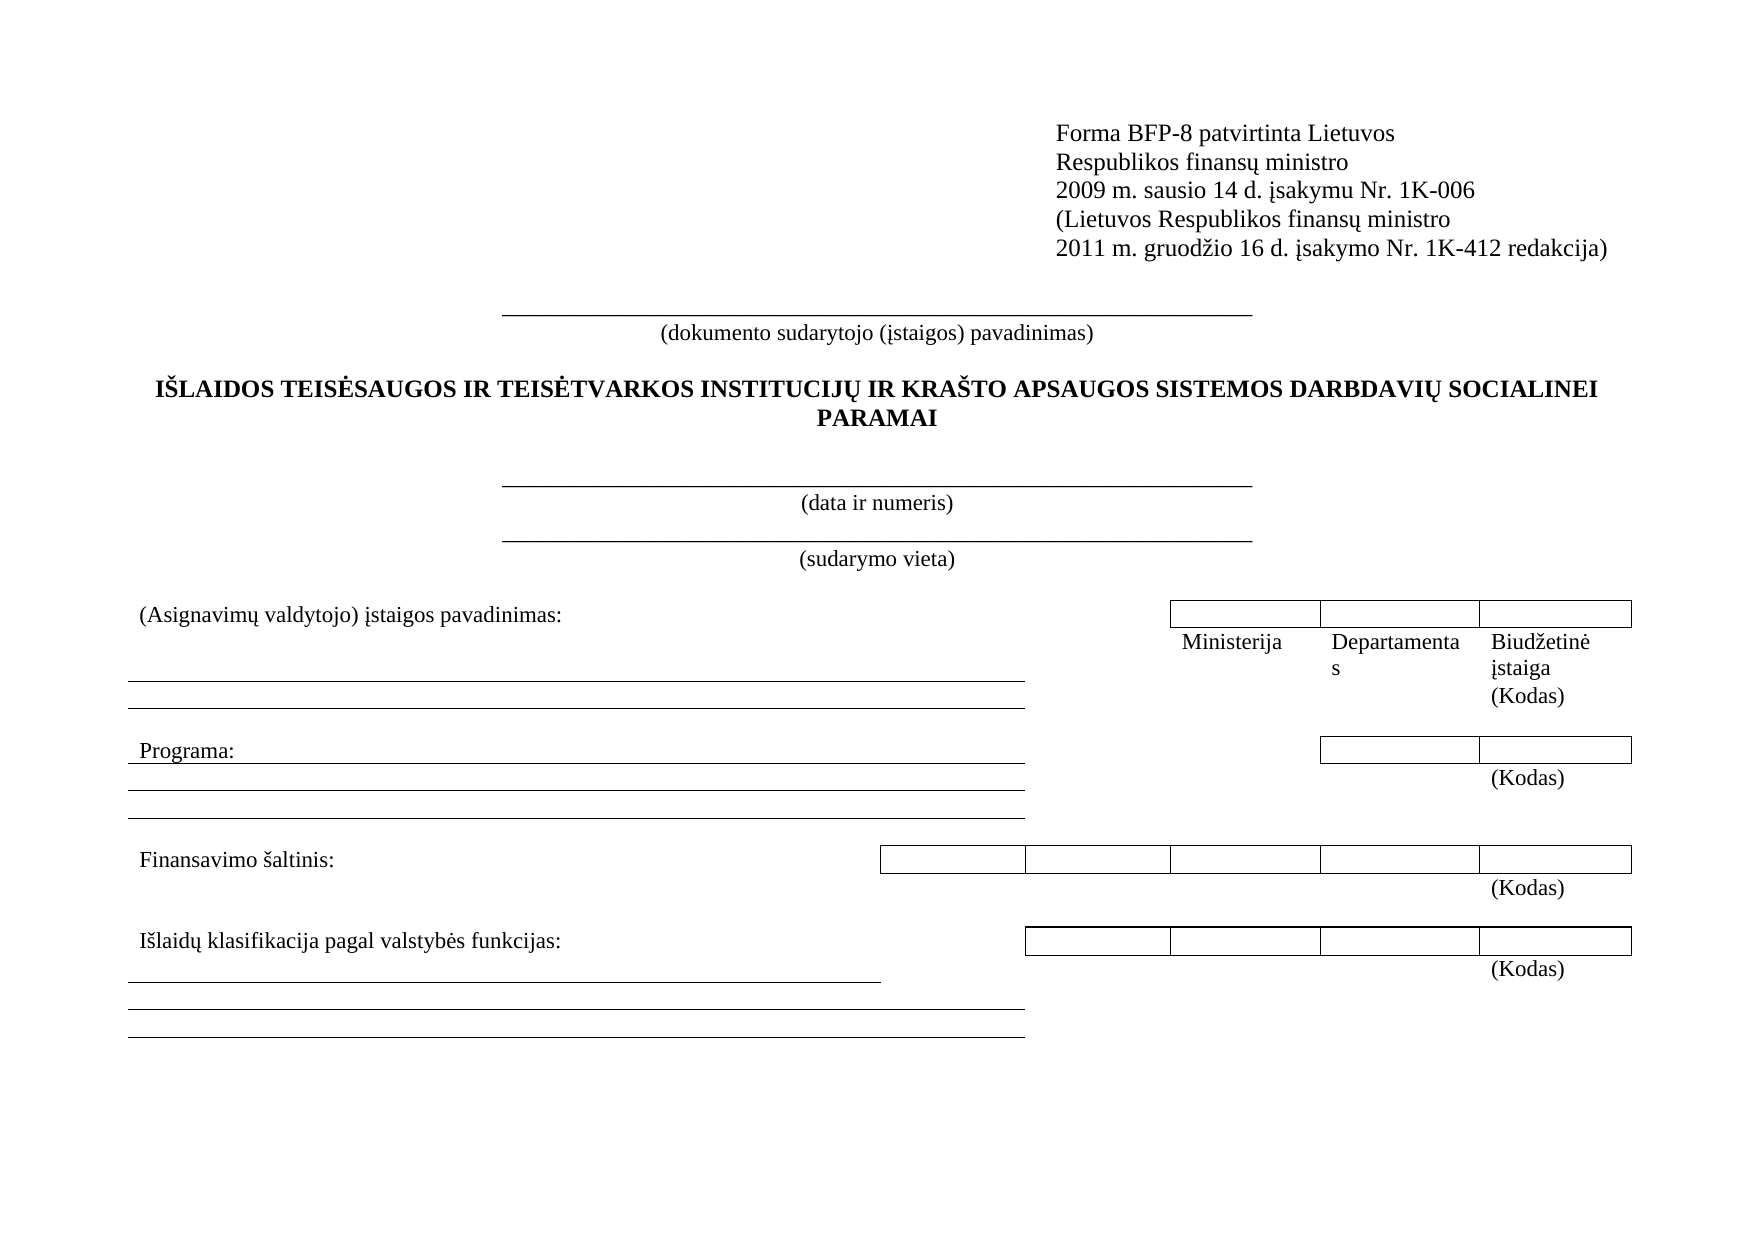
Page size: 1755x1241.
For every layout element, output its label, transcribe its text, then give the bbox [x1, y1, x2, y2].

table_cell [1170, 708, 1320, 736]
table_cell [1480, 708, 1631, 736]
table_cell [128, 682, 1025, 708]
table_cell Išlaidų klasifikacija pagal valstybės funkcijas: [128, 926, 881, 954]
table_cell [1321, 737, 1479, 763]
text (sudarymo vieta) [118, 544, 1636, 571]
table_cell (Kodas) [1480, 764, 1631, 790]
table_header [1321, 601, 1479, 627]
table_cell [128, 1010, 1025, 1037]
table_cell [1025, 982, 1170, 1009]
table_cell [128, 819, 881, 845]
table_cell [1480, 900, 1631, 926]
table_cell [128, 900, 881, 926]
table_cell [1025, 763, 1170, 790]
table_cell [1025, 790, 1170, 818]
table_header [1171, 601, 1320, 627]
table_cell [1025, 681, 1170, 708]
table_cell [1480, 790, 1631, 818]
table_cell [128, 627, 1025, 681]
table_cell [1170, 681, 1320, 708]
table_cell Ministerija [1170, 628, 1320, 681]
table_cell (Kodas) [1480, 956, 1631, 982]
text (Lietuvos Respublikos finansų ministro [1056, 204, 1636, 233]
table_cell [1480, 846, 1631, 873]
table_header (Asignavimų valdytojo) įstaigos pavadinimas: [128, 600, 1025, 627]
table_cell [1025, 1009, 1170, 1037]
table_cell [1320, 790, 1479, 818]
table_cell [1025, 874, 1170, 900]
table_cell [881, 819, 1025, 845]
table_cell [1320, 764, 1479, 790]
text Respublikos finansų ministro [1056, 147, 1636, 176]
table_cell [128, 709, 1025, 736]
table_cell [128, 982, 1025, 1009]
table_cell [1170, 900, 1320, 926]
table_cell [1170, 1009, 1320, 1037]
table_cell [1320, 1009, 1479, 1037]
table_cell Finansavimo šaltinis: [128, 845, 880, 873]
table_cell [1025, 736, 1170, 763]
table_cell [1480, 1009, 1631, 1037]
text ____________________________________________________________ [118, 516, 1636, 544]
table_cell [881, 900, 1025, 926]
table_cell [881, 926, 1025, 954]
table_cell [1025, 708, 1170, 736]
text Forma BFP-8 patvirtinta Lietuvos [1056, 118, 1636, 147]
table_cell [1320, 818, 1479, 845]
table_cell [881, 874, 1025, 900]
table_cell Departamentas [1320, 628, 1479, 681]
table_cell [1321, 846, 1479, 873]
table_cell [881, 846, 1025, 873]
text ____________________________________________________________ [118, 291, 1636, 319]
table_cell [1171, 928, 1320, 954]
table_cell [1320, 681, 1479, 708]
table_cell [1480, 982, 1631, 1009]
table_cell [128, 955, 881, 982]
table_cell [1320, 982, 1479, 1009]
text ____________________________________________________________ [118, 461, 1636, 489]
table_header [1480, 601, 1631, 627]
table_cell [128, 791, 1025, 818]
table_cell [1320, 708, 1479, 736]
table_cell Biudžetinė įstaiga [1480, 628, 1631, 681]
table_cell [1320, 956, 1479, 982]
table_cell [1170, 956, 1320, 982]
table_cell [1026, 928, 1170, 954]
table_cell [1170, 763, 1320, 790]
table_cell [881, 955, 1025, 982]
table_cell [1025, 900, 1170, 926]
table_cell (Kodas) [1480, 681, 1631, 708]
table_cell [1321, 928, 1479, 954]
text IŠLAIDOS TEISĖSAUGOS IR TEISĖTVARKOS INSTITUCIJŲ IR KRAŠTO APSAUGOS SISTEMOS DARBDAVIŲ SOCIALINEI PARAMAI [118, 374, 1636, 432]
table_cell [1171, 846, 1320, 873]
text (dokumento sudarytojo (įstaigos) pavadinimas) [118, 319, 1636, 346]
table_cell (Kodas) [1480, 874, 1631, 900]
table_cell [1025, 627, 1170, 681]
table_cell [1320, 874, 1479, 900]
table_cell [1026, 846, 1170, 873]
text 2009 m. sausio 14 d. įsakymu Nr. 1K-006 [1056, 176, 1636, 204]
table_cell [1170, 736, 1320, 763]
table_cell [1320, 900, 1479, 926]
table_cell [1025, 818, 1170, 845]
table_cell [1480, 928, 1631, 954]
text 2011 m. gruodžio 16 d. įsakymo Nr. 1K-412 redakcija) [1056, 233, 1636, 262]
table_cell [1170, 982, 1320, 1009]
table_cell [1480, 737, 1631, 763]
table_header [1025, 600, 1170, 627]
table_cell [1170, 790, 1320, 818]
table_cell [128, 764, 1025, 790]
table_cell Programa: [128, 736, 1025, 763]
table_cell [1170, 874, 1320, 900]
table_cell [1480, 818, 1631, 845]
text (data ir numeris) [118, 489, 1636, 516]
table_cell [1025, 956, 1170, 982]
table_cell [1170, 818, 1320, 845]
table_cell [128, 873, 881, 900]
